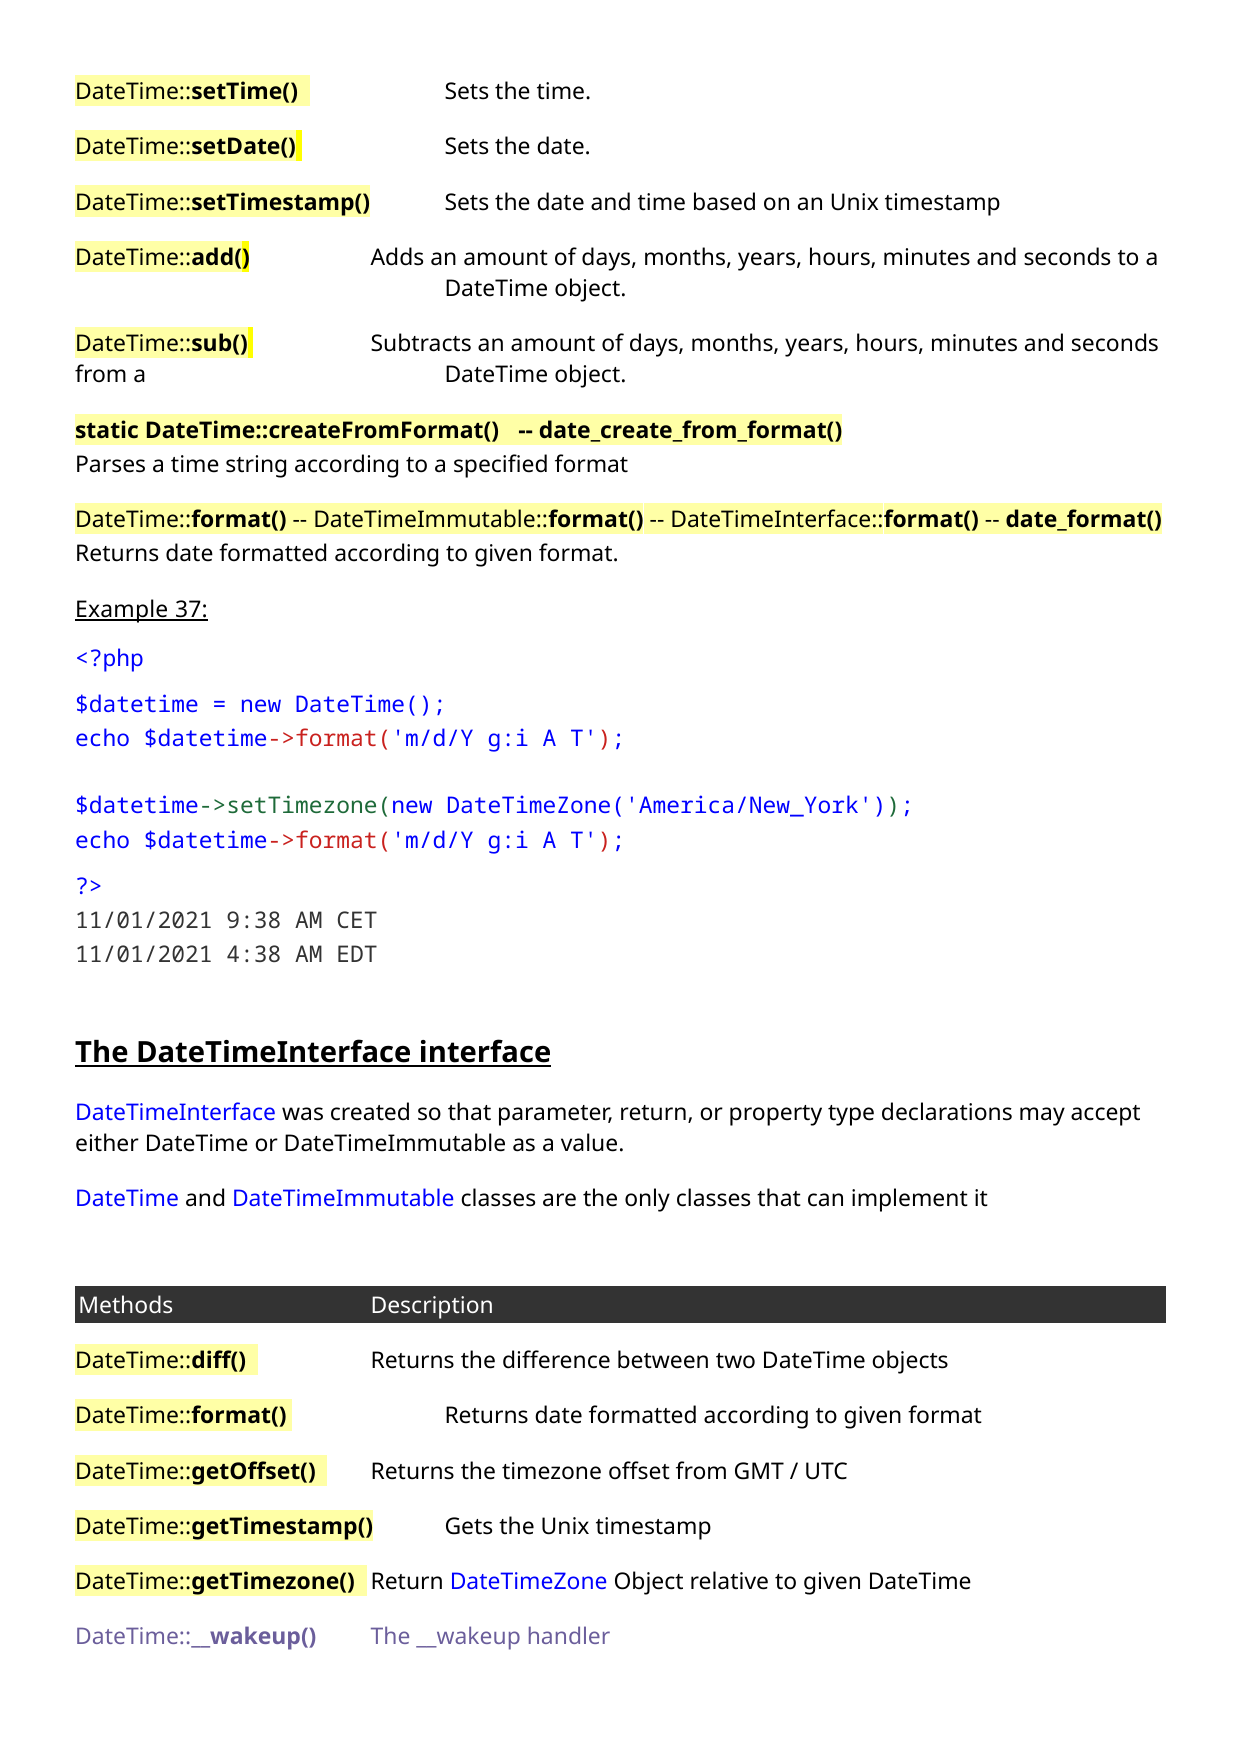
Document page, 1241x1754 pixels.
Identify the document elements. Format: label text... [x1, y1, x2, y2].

text DateTime::sub() Subtracts an amount of days, months, years, hours, minutes and seconds from a DateTime object. [75, 327, 1166, 389]
text DateTime::getOffset() Returns the timezone offset from GMT / UTC [75, 1454, 1166, 1486]
text DateTime::getTimezone() Return DateTimeZone Object relative to given DateTime [75, 1565, 1166, 1596]
text DateTime::setTime() Sets the time. [75, 75, 1166, 106]
text DateTime::setDate() Sets the date. [75, 130, 1166, 161]
text $datetime = new DateTime(); [75, 688, 1166, 719]
text 11/01/2021 9:38 AM CET [75, 904, 1166, 935]
subtitle The DateTimeInterface interface [75, 1032, 1166, 1071]
text DateTime::format() Returns date formatted according to given format [75, 1399, 1166, 1431]
text static DateTime::createFromFormat() -- date_create_from_format() [75, 413, 1166, 445]
text Example 37: [75, 592, 1166, 624]
text echo $datetime->format('m/d/Y g:i A T'); [75, 722, 1166, 753]
text DateTime::getTimestamp() Gets the Unix timestamp [75, 1510, 1166, 1541]
text DateTime::format() -- DateTimeImmutable::format() -- DateTimeInterface::format() -- date_format() [75, 503, 1166, 534]
text 11/01/2021 4:38 AM EDT [75, 938, 1166, 969]
text $datetime->setTimezone(new DateTimeZone('America/New_York')); [75, 789, 1166, 821]
text Parses a time string according to a specified format [75, 448, 1166, 479]
text DateTime::__wakeup() The __wakeup handler [75, 1620, 1166, 1651]
text DateTime::add() Adds an amount of days, months, years, hours, minutes and seconds to a DateTime object. [75, 241, 1166, 303]
text <?php [75, 642, 1166, 673]
text ?> [75, 870, 1166, 901]
text Returns date formatted according to given format. [75, 537, 1166, 568]
text echo $datetime->format('m/d/Y g:i A T'); [75, 823, 1166, 855]
text Methods Description [75, 1286, 1166, 1323]
text DateTime::setTimestamp() Sets the date and time based on an Unix timestamp [75, 185, 1166, 217]
text DateTime::diff() Returns the difference between two DateTime objects [75, 1344, 1166, 1375]
text DateTime and DateTimeImmutable classes are the only classes that can implement it [75, 1182, 1166, 1213]
text DateTimeInterface was created so that parameter, return, or property type declarations may accept either DateTime or DateTimeImmutable as a value. [75, 1095, 1166, 1158]
